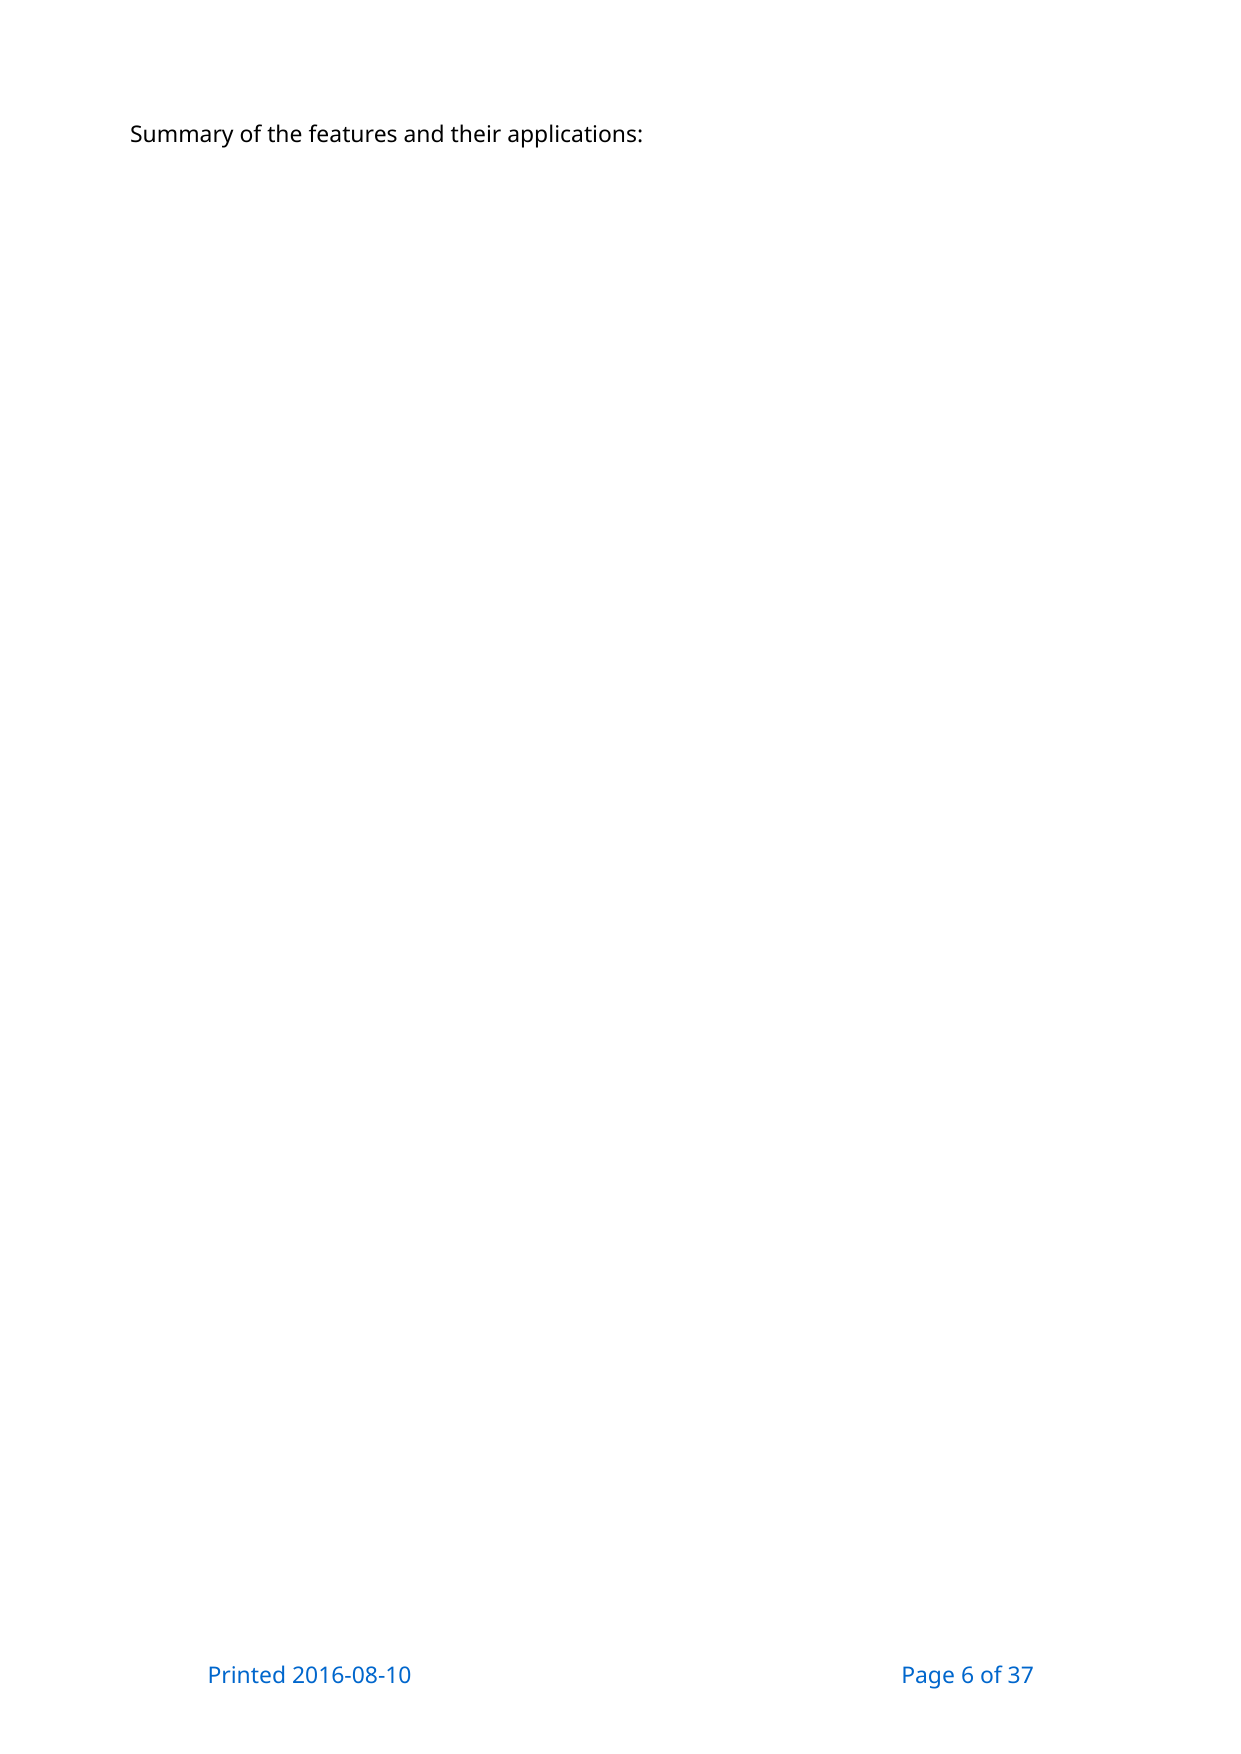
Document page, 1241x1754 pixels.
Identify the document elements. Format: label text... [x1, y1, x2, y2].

text Summary of the features and their applications: [118, 118, 1122, 149]
